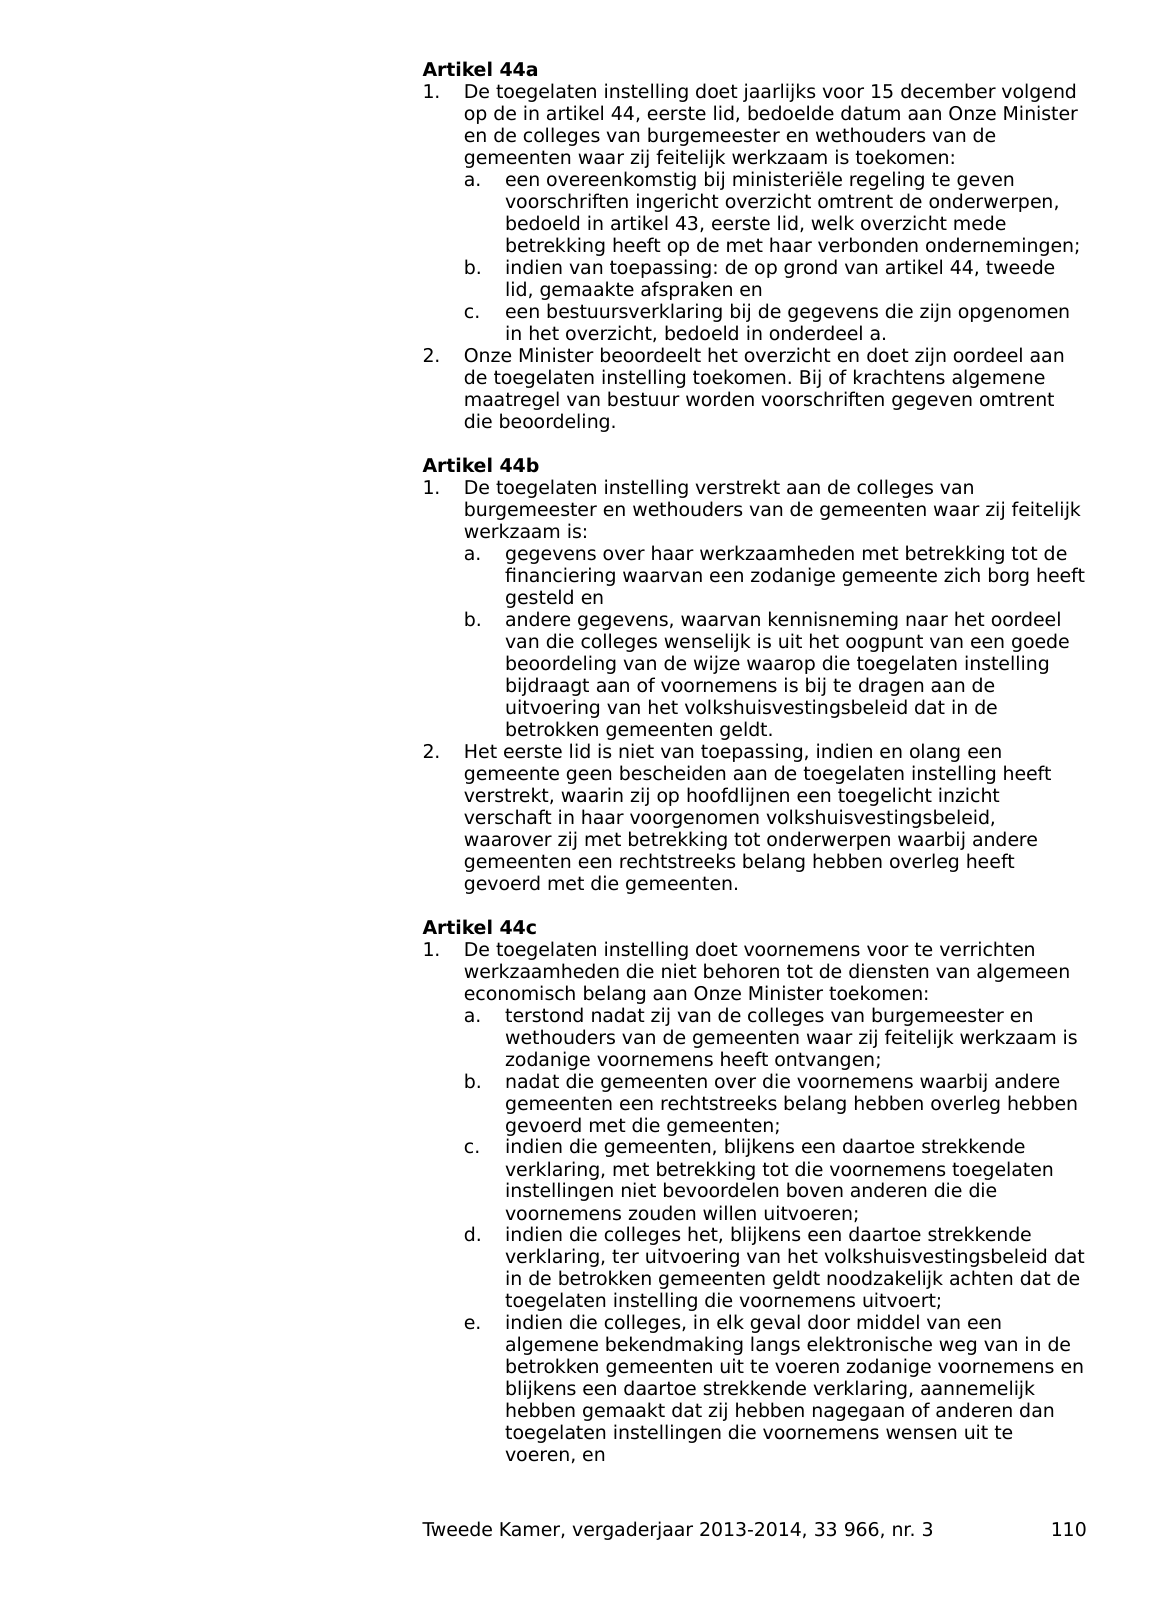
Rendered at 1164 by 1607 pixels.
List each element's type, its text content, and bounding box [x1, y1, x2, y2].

text b. andere gegevens, waarvan kennisneming naar het oordeel van die colleges wenselijk is uit het oogpunt van een goede beoordeling van de wijze waarop die toegelaten instelling bijdraagt aan of voornemens is bij te dragen aan de uitvoering van het volkshuisvestingsbeleid dat in de betrokken gemeenten geldt. [464, 609, 1087, 741]
text 2. Onze Minister beoordeelt het overzicht en doet zijn oordeel aan de toegelaten instelling toekomen. Bij of krachtens algemene maatregel van bestuur worden voorschriften gegeven omtrent die beoordeling. [422, 345, 1087, 433]
text a. een overeenkomstig bij ministeriële regeling te geven voorschriften ingericht overzicht omtrent de onderwerpen, bedoeld in artikel 43, eerste lid, welk overzicht mede betrekking heeft op de met haar verbonden ondernemingen; [464, 169, 1087, 257]
text 1. De toegelaten instelling doet jaarlijks voor 15 december volgend op de in artikel 44, eerste lid, bedoelde datum aan Onze Minister en de colleges van burgemeester en wethouders van de gemeenten waar zij feitelijk werkzaam is toekomen: [422, 81, 1087, 169]
text 1. De toegelaten instelling doet voornemens voor te verrichten werkzaamheden die niet behoren tot de diensten van algemeen economisch belang aan Onze Minister toekomen: [422, 939, 1087, 1004]
text a. gegevens over haar werkzaamheden met betrekking tot de financiering waarvan een zodanige gemeente zich borg heeft gesteld en [464, 543, 1087, 609]
subtitle Artikel 44b [422, 455, 1087, 477]
text b. nadat die gemeenten over die voornemens waarbij andere gemeenten een rechtstreeks belang hebben overleg hebben gevoerd met die gemeenten; [464, 1071, 1087, 1136]
text c. indien die gemeenten, blijkens een daartoe strekkende verklaring, met betrekking tot die voornemens toegelaten instellingen niet bevoordelen boven anderen die die voornemens zouden willen uitvoeren; [464, 1136, 1087, 1224]
text e. indien die colleges, in elk geval door middel van een algemene bekendmaking langs elektronische weg van in de betrokken gemeenten uit te voeren zodanige voornemens en blijkens een daartoe strekkende verklaring, aannemelijk hebben gemaakt dat zij hebben nagegaan of anderen dan toegelaten instellingen die voornemens wensen uit te voeren, en [464, 1312, 1087, 1466]
text 2. Het eerste lid is niet van toepassing, indien en olang een gemeente geen bescheiden aan de toegelaten instelling heeft verstrekt, waarin zij op hoofdlijnen een toegelicht inzicht verschaft in haar voorgenomen volkshuisvestingsbeleid, waarover zij met betrekking tot onderwerpen waarbij andere gemeenten een rechtstreeks belang hebben overleg heeft gevoerd met die gemeenten. [422, 741, 1087, 894]
subtitle Artikel 44c [422, 917, 1087, 939]
subtitle Artikel 44a [422, 59, 1087, 81]
text d. indien die colleges het, blijkens een daartoe strekkende verklaring, ter uitvoering van het volkshuisvestingsbeleid dat in de betrokken gemeenten geldt noodzakelijk achten dat de toegelaten instelling die voornemens uitvoert; [464, 1224, 1087, 1312]
text c. een bestuursverklaring bij de gegevens die zijn opgenomen in het overzicht, bedoeld in onderdeel a. [464, 301, 1087, 345]
text a. terstond nadat zij van de colleges van burgemeester en wethouders van de gemeenten waar zij feitelijk werkzaam is zodanige voornemens heeft ontvangen; [464, 1004, 1087, 1071]
text 1. De toegelaten instelling verstrekt aan de colleges van burgemeester en wethouders van de gemeenten waar zij feitelijk werkzaam is: [422, 477, 1087, 543]
text b. indien van toepassing: de op grond van artikel 44, tweede lid, gemaakte afspraken en [464, 257, 1087, 301]
